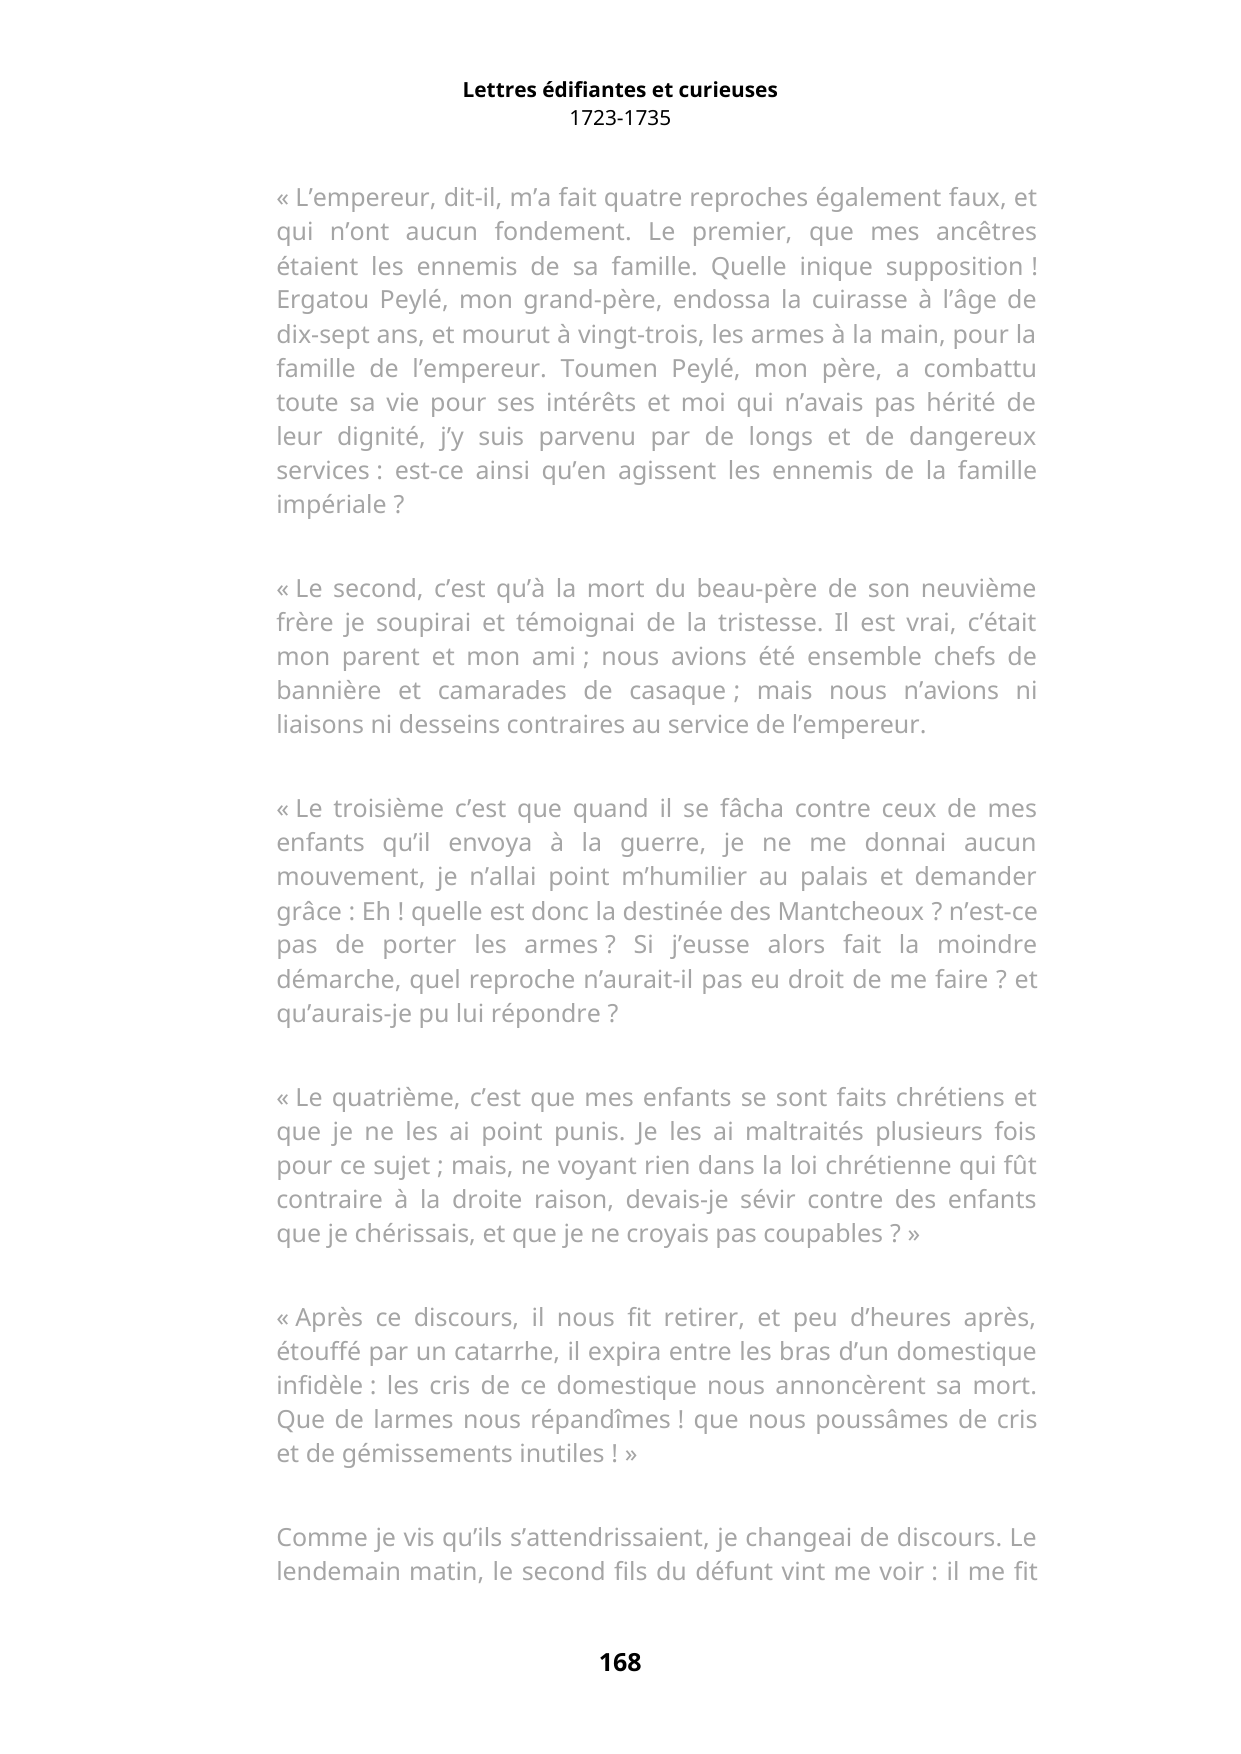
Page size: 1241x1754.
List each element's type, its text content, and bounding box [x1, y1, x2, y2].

text Comme je vis qu’ils s’attendrissaient, je changeai de discours. Le lendemain matin, le second fils du défunt vint me voir : il me fit [276, 1520, 1038, 1588]
text « Le quatrième, c’est que mes enfants se sont faits chrétiens et que je ne les ai point punis. Je les ai maltraités plusieurs fois pour ce sujet ; mais, ne voyant rien dans la loi chrétienne qui fût contraire à la droite raison, devais-je sévir contre des enfants que je chérissais, et que je ne croyais pas coupables ? » [276, 1079, 1038, 1250]
text « Après ce discours, il nous fit retirer, et peu d’heures après, étouffé par un catarrhe, il expira entre les bras d’un domestique infidèle : les cris de ce domestique nous annoncèrent sa mort. Que de larmes nous répandîmes ! que nous poussâmes de cris et de gémissements inutiles ! » [276, 1300, 1038, 1470]
text « L’empereur, dit-il, m’a fait quatre reproches également faux, et qui n’ont aucun fondement. Le premier, que mes ancêtres étaient les ennemis de sa famille. Quelle inique supposition ! Ergatou Peylé, mon grand-père, endossa la cuirasse à l’âge de dix-sept ans, et mourut à vingt-trois, les armes à la main, pour la famille de l’empereur. Toumen Peylé, mon père, a combattu toute sa vie pour ses intérêts et moi qui n’avais pas hérité de leur dignité, j’y suis parvenu par de longs et de dangereux services : est-ce ainsi qu’en agissent les ennemis de la famille impériale ? [276, 180, 1038, 521]
text « Le troisième c’est que quand il se fâcha contre ceux de mes enfants qu’il envoya à la guerre, je ne me donnai aucun mouvement, je n’allai point m’humilier au palais et demander grâce : Eh ! quelle est donc la destinée des Mantcheoux ? n’est-ce pas de porter les armes ? Si j’eusse alors fait la moindre démarche, quel reproche n’aurait-il pas eu droit de me faire ? et qu’aurais-je pu lui répondre ? [276, 791, 1038, 1029]
text « Le second, c’est qu’à la mort du beau-père de son neuvième frère je soupirai et témoignai de la tristesse. Il est vrai, c’était mon parent et mon ami ; nous avions été ensemble chefs de bannière et camarades de casaque ; mais nous n’avions ni liaisons ni desseins contraires au service de l’empereur. [276, 571, 1038, 741]
